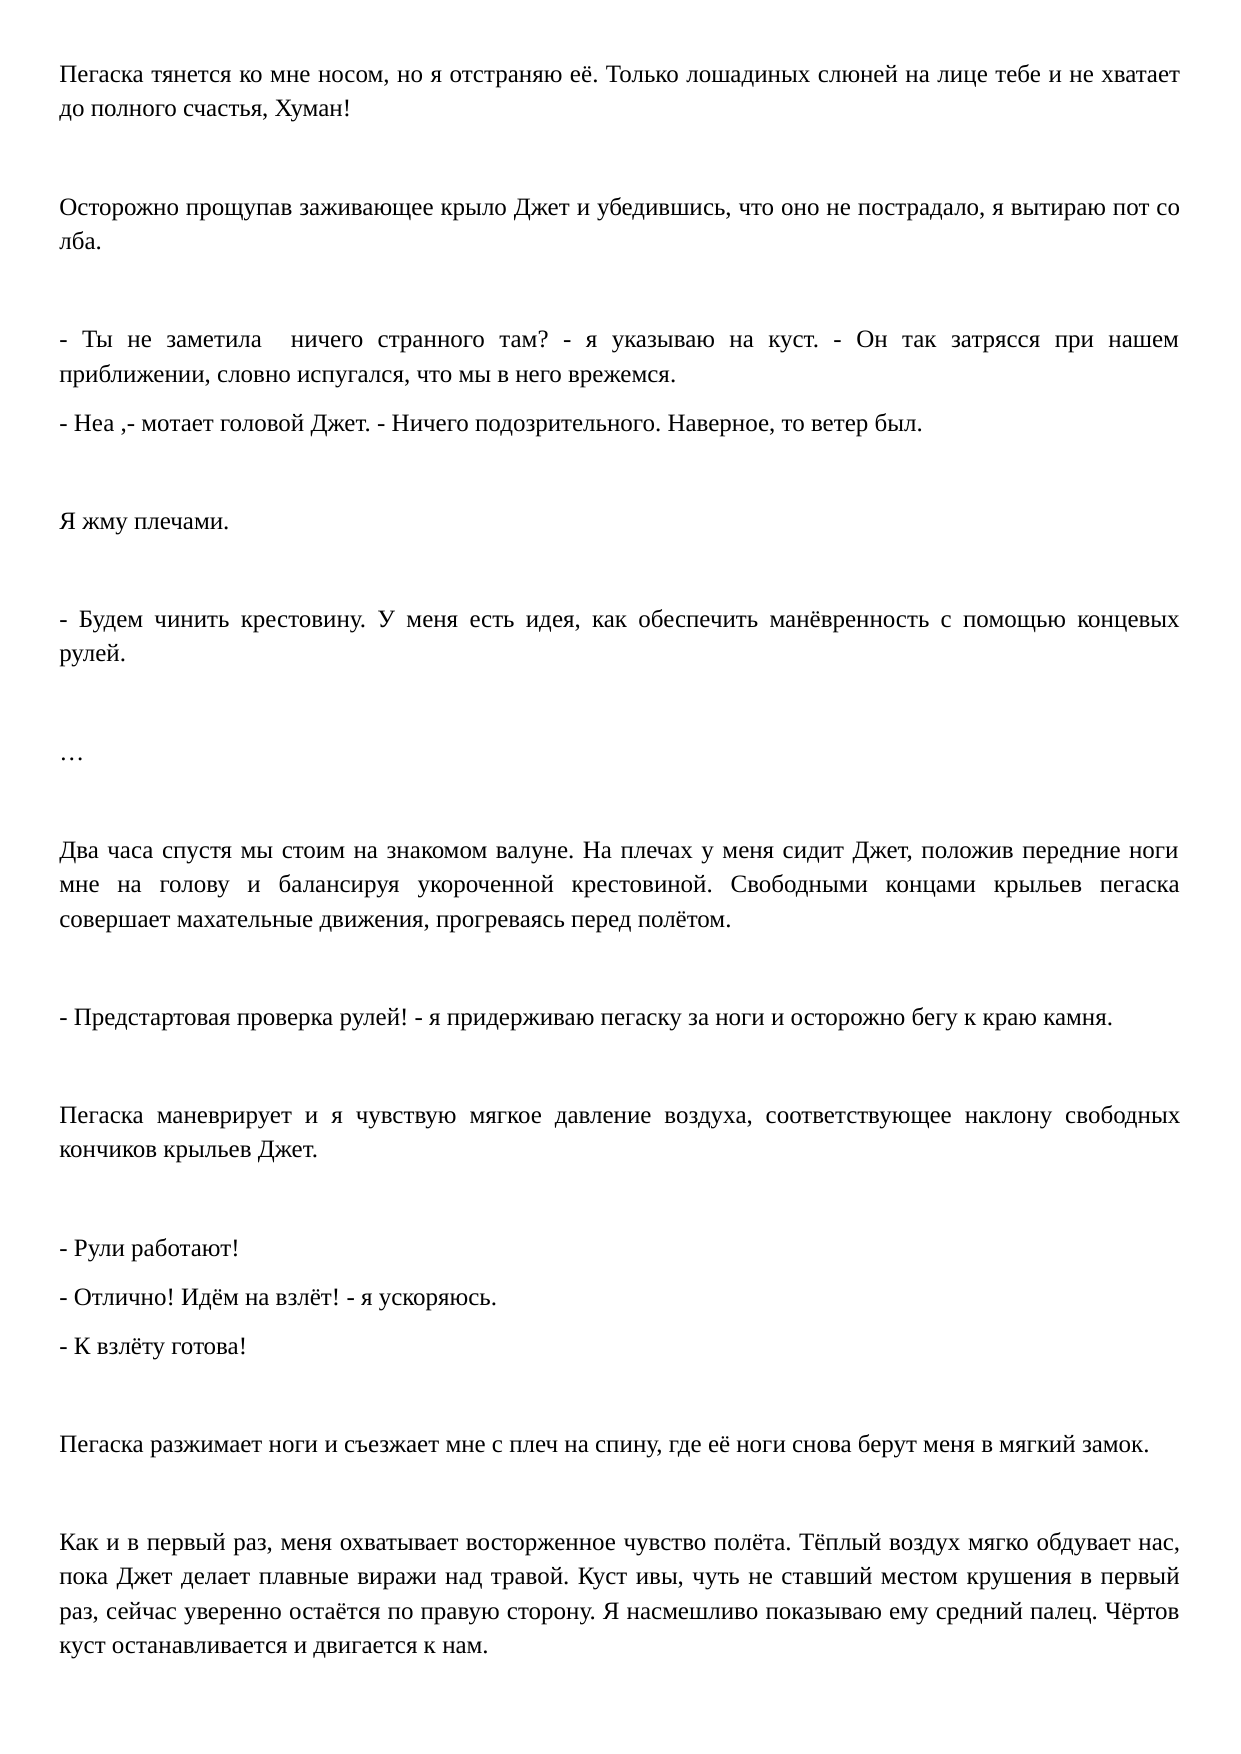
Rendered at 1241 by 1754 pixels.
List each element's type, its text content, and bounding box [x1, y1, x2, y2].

text Как и в первый раз, меня охватывает восторженное чувство полёта. Тёплый воздух мягко обдувает нас, пока Джет делает плавные виражи над травой. Куст ивы, чуть не ставший местом крушения в первый раз, сейчас уверенно остаётся по правую сторону. Я насмешливо показываю ему средний палец. Чёртов куст останавливается и двигается к нам. [59, 1527, 1181, 1659]
text - Ты не заметила ничего странного там? - я указываю на куст. - Он так затрясся при нашем приближении, словно испугался, что мы в него врежемся. [59, 324, 1181, 387]
text - Неа ,- мотает головой Джет. - Ничего подозрительного. Наверное, то ветер был. [59, 408, 1181, 437]
text - Отлично! Идём на взлёт! - я ускоряюсь. [59, 1282, 1181, 1310]
text Осторожно прощупав заживающее крыло Джет и убедившись, что оно не пострадало, я вытираю пот со лба. [59, 192, 1181, 255]
text - Рули работают! [59, 1233, 1181, 1261]
text Пегаска тянется ко мне носом, но я отстраняю её. Только лошадиных слюней на лице тебе и не хватает до полного счастья, Хуман! [59, 59, 1181, 122]
text - Будем чинить крестовину. У меня есть идея, как обеспечить манёвренность с помощью концевых рулей. [59, 604, 1181, 667]
text Я жму плечами. [59, 506, 1181, 535]
text … [59, 737, 1181, 765]
text - К взлёту готова! [59, 1331, 1181, 1359]
text - Предстартовая проверка рулей! - я придерживаю пегаску за ноги и осторожно бегу к краю камня. [59, 1002, 1181, 1031]
text Два часа спустя мы стоим на знакомом валуне. На плечах у меня сидит Джет, положив передние ноги мне на голову и балансируя укороченной крестовиной. Свободными концами крыльев пегаска совершает махательные движения, прогреваясь перед полётом. [59, 835, 1181, 932]
text Пегаска маневрирует и я чувствую мягкое давление воздуха, соответствующее наклону свободных кончиков крыльев Джет. [59, 1100, 1181, 1163]
text Пегаска разжимает ноги и съезжает мне с плеч на спину, где её ноги снова берут меня в мягкий замок. [59, 1429, 1181, 1458]
